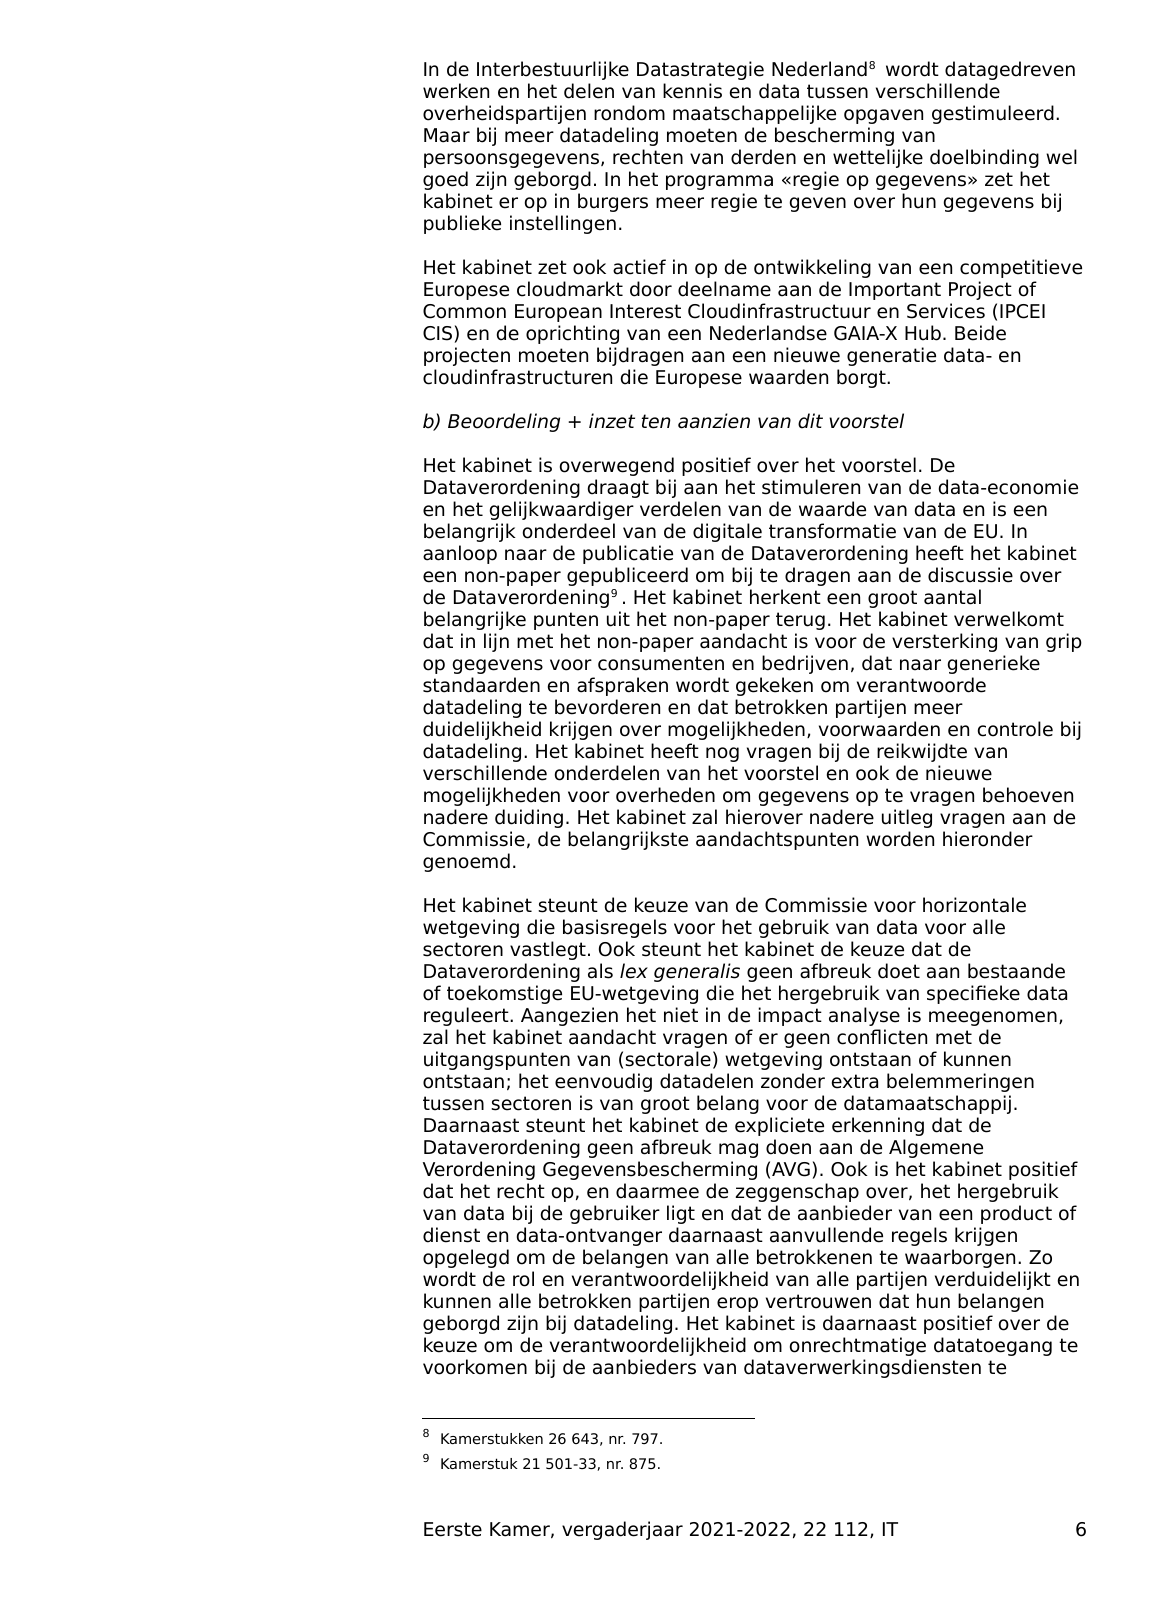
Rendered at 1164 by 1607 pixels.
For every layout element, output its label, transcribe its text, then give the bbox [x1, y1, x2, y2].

text Kamerstuk 21 501-33, nr. 875. [422, 1452, 1087, 1474]
subtitle b) Beoordeling + inzet ten aanzien van dit voorstel [422, 411, 1087, 433]
text Het kabinet is overwegend positief over het voorstel. De Dataverordening draagt bij aan het stimuleren van de data-economie en het gelijkwaardiger verdelen van de waarde van data en is een belangrijk onderdeel van de digitale transformatie van de EU. In aanloop naar de publicatie van de Dataverordening heeft het kabinet een non-paper gepubliceerd om bij te dragen aan de discussie over de Dataverordening. Het kabinet herkent een groot aantal belangrijke punten uit het non-paper terug. Het kabinet verwelkomt dat in lijn met het non-paper aandacht is voor de versterking van grip op gegevens voor consumenten en bedrijven, dat naar generieke standaarden en afspraken wordt gekeken om verantwoorde datadeling te bevorderen en dat betrokken partijen meer duidelijkheid krijgen over mogelijkheden, voorwaarden en controle bij datadeling. Het kabinet heeft nog vragen bij de reikwijdte van verschillende onderdelen van het voorstel en ook de nieuwe mogelijkheden voor overheden om gegevens op te vragen behoeven nadere duiding. Het kabinet zal hierover nadere uitleg vragen aan de Commissie, de belangrijkste aandachtspunten worden hieronder genoemd. [422, 455, 1087, 873]
text Het kabinet zet ook actief in op de ontwikkeling van een competitieve Europese cloudmarkt door deelname aan de Important Project of Common European Interest Cloudinfrastructuur en Services (IPCEI CIS) en de oprichting van een Nederlandse GAIA-X Hub. Beide projecten moeten bijdragen aan een nieuwe generatie data- en cloudinfrastructuren die Europese waarden borgt. [422, 257, 1087, 389]
text Het kabinet steunt de keuze van de Commissie voor horizontale wetgeving die basisregels voor het gebruik van data voor alle sectoren vastlegt. Ook steunt het kabinet de keuze dat de Dataverordening als lex generalis geen afbreuk doet aan bestaande of toekomstige EU-wetgeving die het hergebruik van specifieke data reguleert. Aangezien het niet in de impact analyse is meegenomen, zal het kabinet aandacht vragen of er geen conflicten met de uitgangspunten van (sectorale) wetgeving ontstaan of kunnen ontstaan; het eenvoudig datadelen zonder extra belemmeringen tussen sectoren is van groot belang voor de datamaatschappij. Daarnaast steunt het kabinet de expliciete erkenning dat de Dataverordening geen afbreuk mag doen aan de Algemene Verordening Gegevensbescherming (AVG). Ook is het kabinet positief dat het recht op, en daarmee de zeggenschap over, het hergebruik van data bij de gebruiker ligt en dat de aanbieder van een product of dienst en data-ontvanger daarnaast aanvullende regels krijgen opgelegd om de belangen van alle betrokkenen te waarborgen. Zo wordt de rol en verantwoordelijkheid van alle partijen verduidelijkt en kunnen alle betrokken partijen erop vertrouwen dat hun belangen geborgd zijn bij datadeling. Het kabinet is daarnaast positief over de keuze om de verantwoordelijkheid om onrechtmatige datatoegang te voorkomen bij de aanbieders van dataverwerkingsdiensten te [422, 895, 1087, 1379]
text In de Interbestuurlijke Datastrategie Nederland wordt datagedreven werken en het delen van kennis en data tussen verschillende overheidspartijen rondom maatschappelijke opgaven gestimuleerd. Maar bij meer datadeling moeten de bescherming van persoonsgegevens, rechten van derden en wettelijke doelbinding wel goed zijn geborgd. In het programma «regie op gegevens» zet het kabinet er op in burgers meer regie te geven over hun gegevens bij publieke instellingen. [422, 59, 1087, 235]
text Kamerstukken 26 643, nr. 797. [422, 1427, 1087, 1449]
